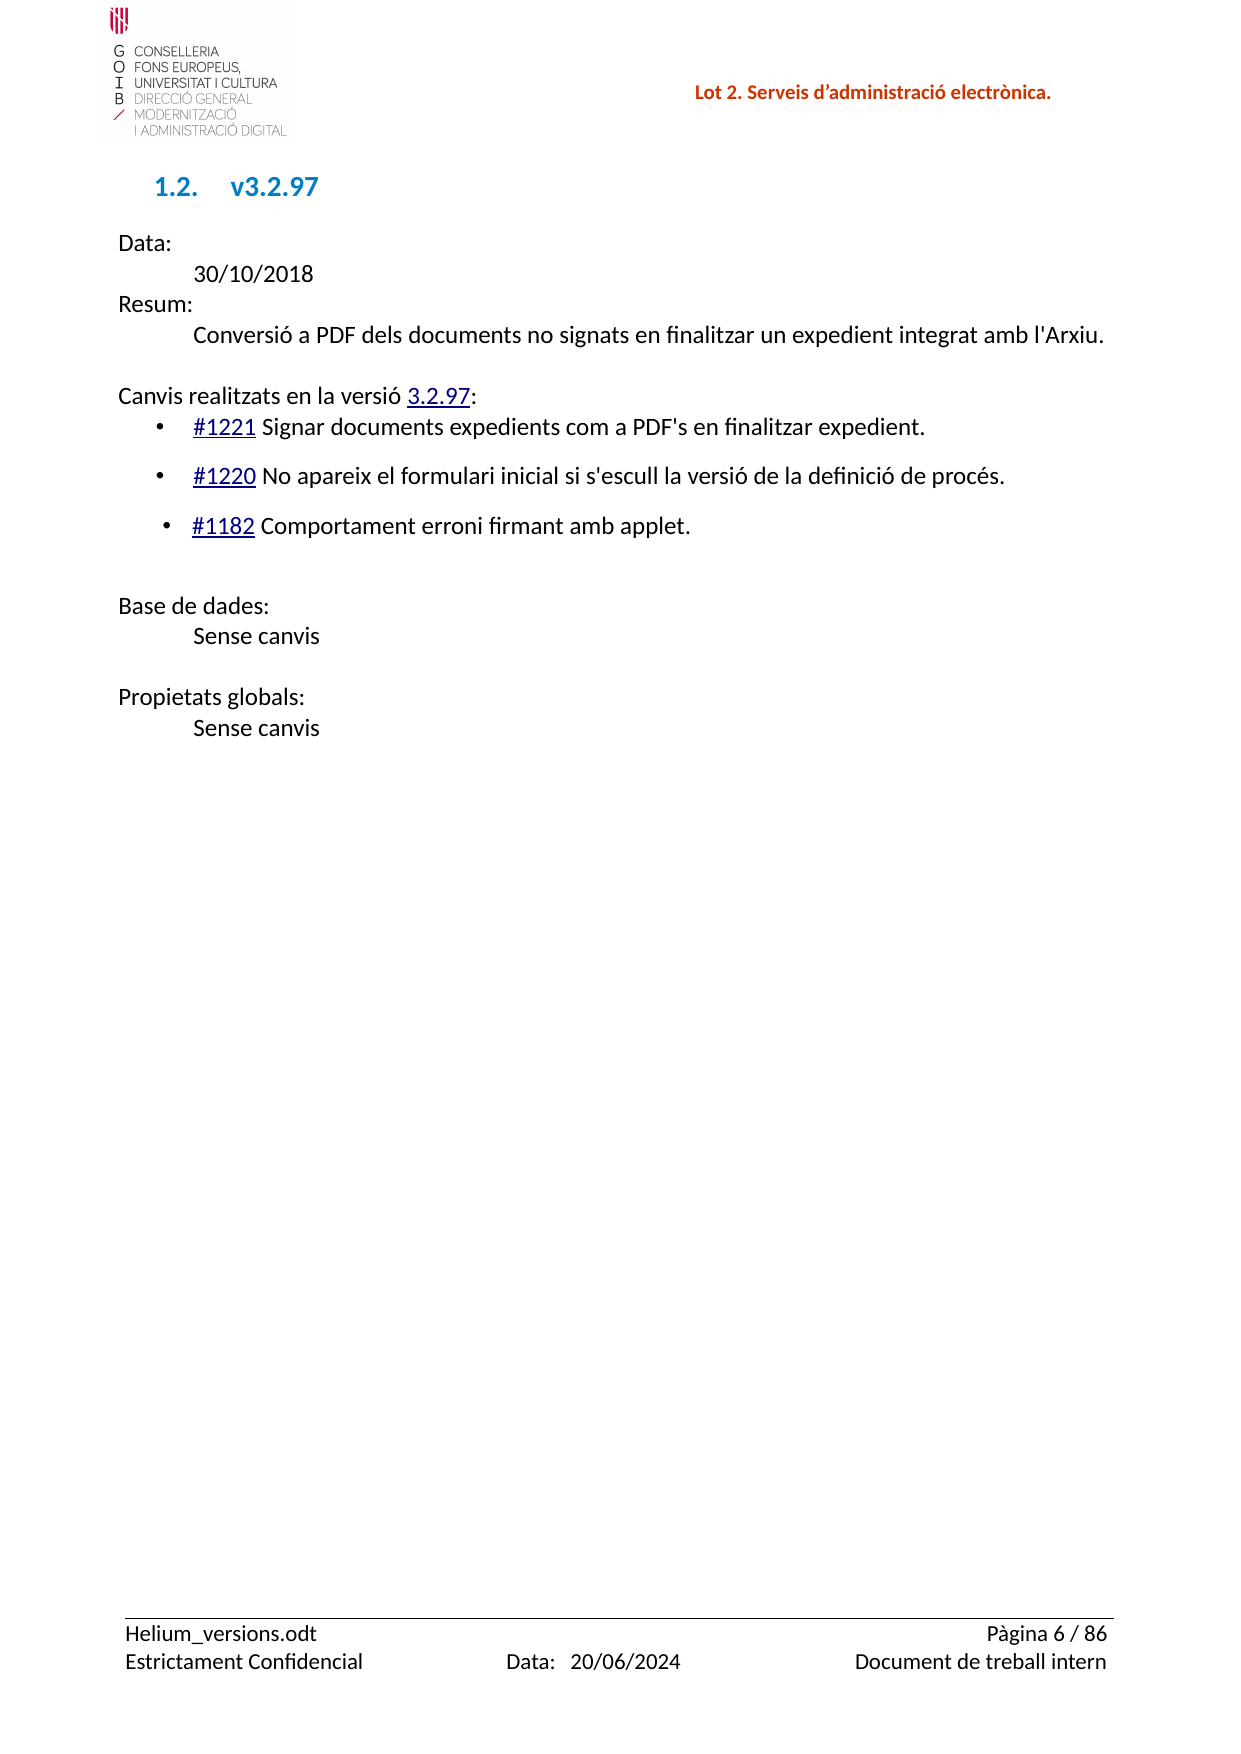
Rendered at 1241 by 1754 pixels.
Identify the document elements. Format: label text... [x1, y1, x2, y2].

text Sense canvis [118, 712, 1122, 743]
list #1221 Signar documents expedients com a PDF's en finalitzar expedient. [156, 411, 1122, 441]
text Sense canvis [118, 621, 1122, 651]
text Canvis realitzats en la versió 3.2.97: [118, 380, 1122, 411]
list #1182 Comportament erroni firmant amb applet. [162, 510, 1122, 540]
text Conversió a PDF dels documents no signats en finalitzar un expedient integrat amb l'Arxiu. [118, 319, 1122, 350]
subtitle v3.2.97 [153, 168, 1122, 204]
text Propietats globals: [118, 682, 1122, 712]
text Base de dades: [118, 590, 1122, 621]
text Data: [118, 228, 1122, 258]
list #1220 No apareix el formulari inicial si s'escull la versió de la definició de procés. [156, 460, 1122, 491]
text Resum: [118, 289, 1122, 319]
text 30/10/2018 [118, 258, 1122, 289]
picture [100, 0, 297, 144]
